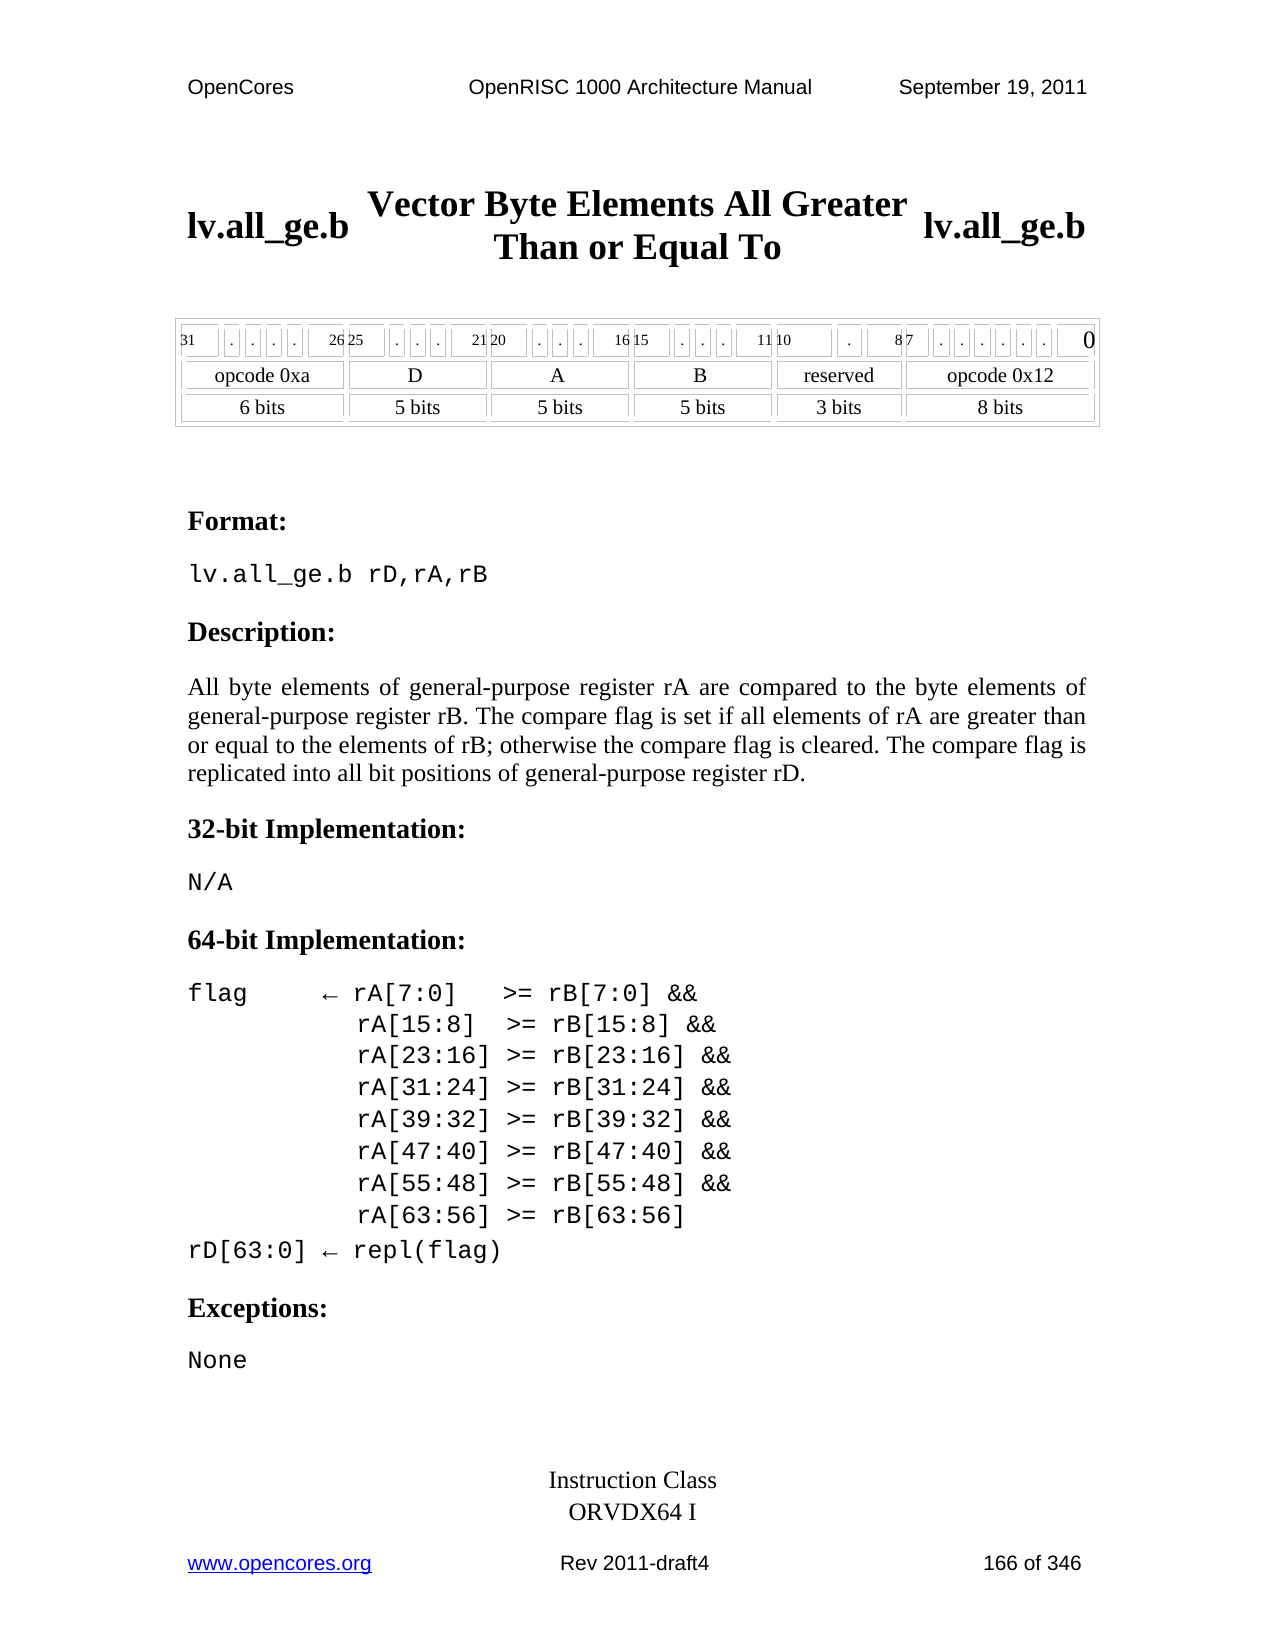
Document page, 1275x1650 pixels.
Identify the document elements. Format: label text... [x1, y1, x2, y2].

text lv.all_ge.b rD,rA,rB [187, 561, 1087, 590]
text All byte elements of general-purpose register rA are compared to the byte elements of general-purpose register rB. The compare flag is set if all elements of rA are greater than or equal to the elements of rB; otherwise the compare flag is cleared. The compare flag is replicated into all bit positions of general-purpose register rD. [187, 672, 1087, 787]
text Description: [187, 615, 1087, 647]
text Exceptions: [187, 1291, 1087, 1323]
text flag ← rA[7:0] >= rB[7:0] && rA[15:8] >= rB[15:8] && rA[23:16] >= rB[23:16] && rA[31:24] >= rB[31:24] && rA[39:32] >= rB[39:32] && rA[47:40] >= rB[47:40] && rA[55:48] >= rB[55:48] && rA[63:56] >= rB[63:56] rD[63:0] ← repl(flag) [187, 980, 1087, 1266]
text None [187, 1348, 1087, 1376]
text 64-bit Implementation: [187, 923, 1087, 955]
text 32-bit Implementation: [187, 812, 1087, 844]
text N/A [187, 869, 1087, 898]
text Format: [187, 504, 1087, 536]
